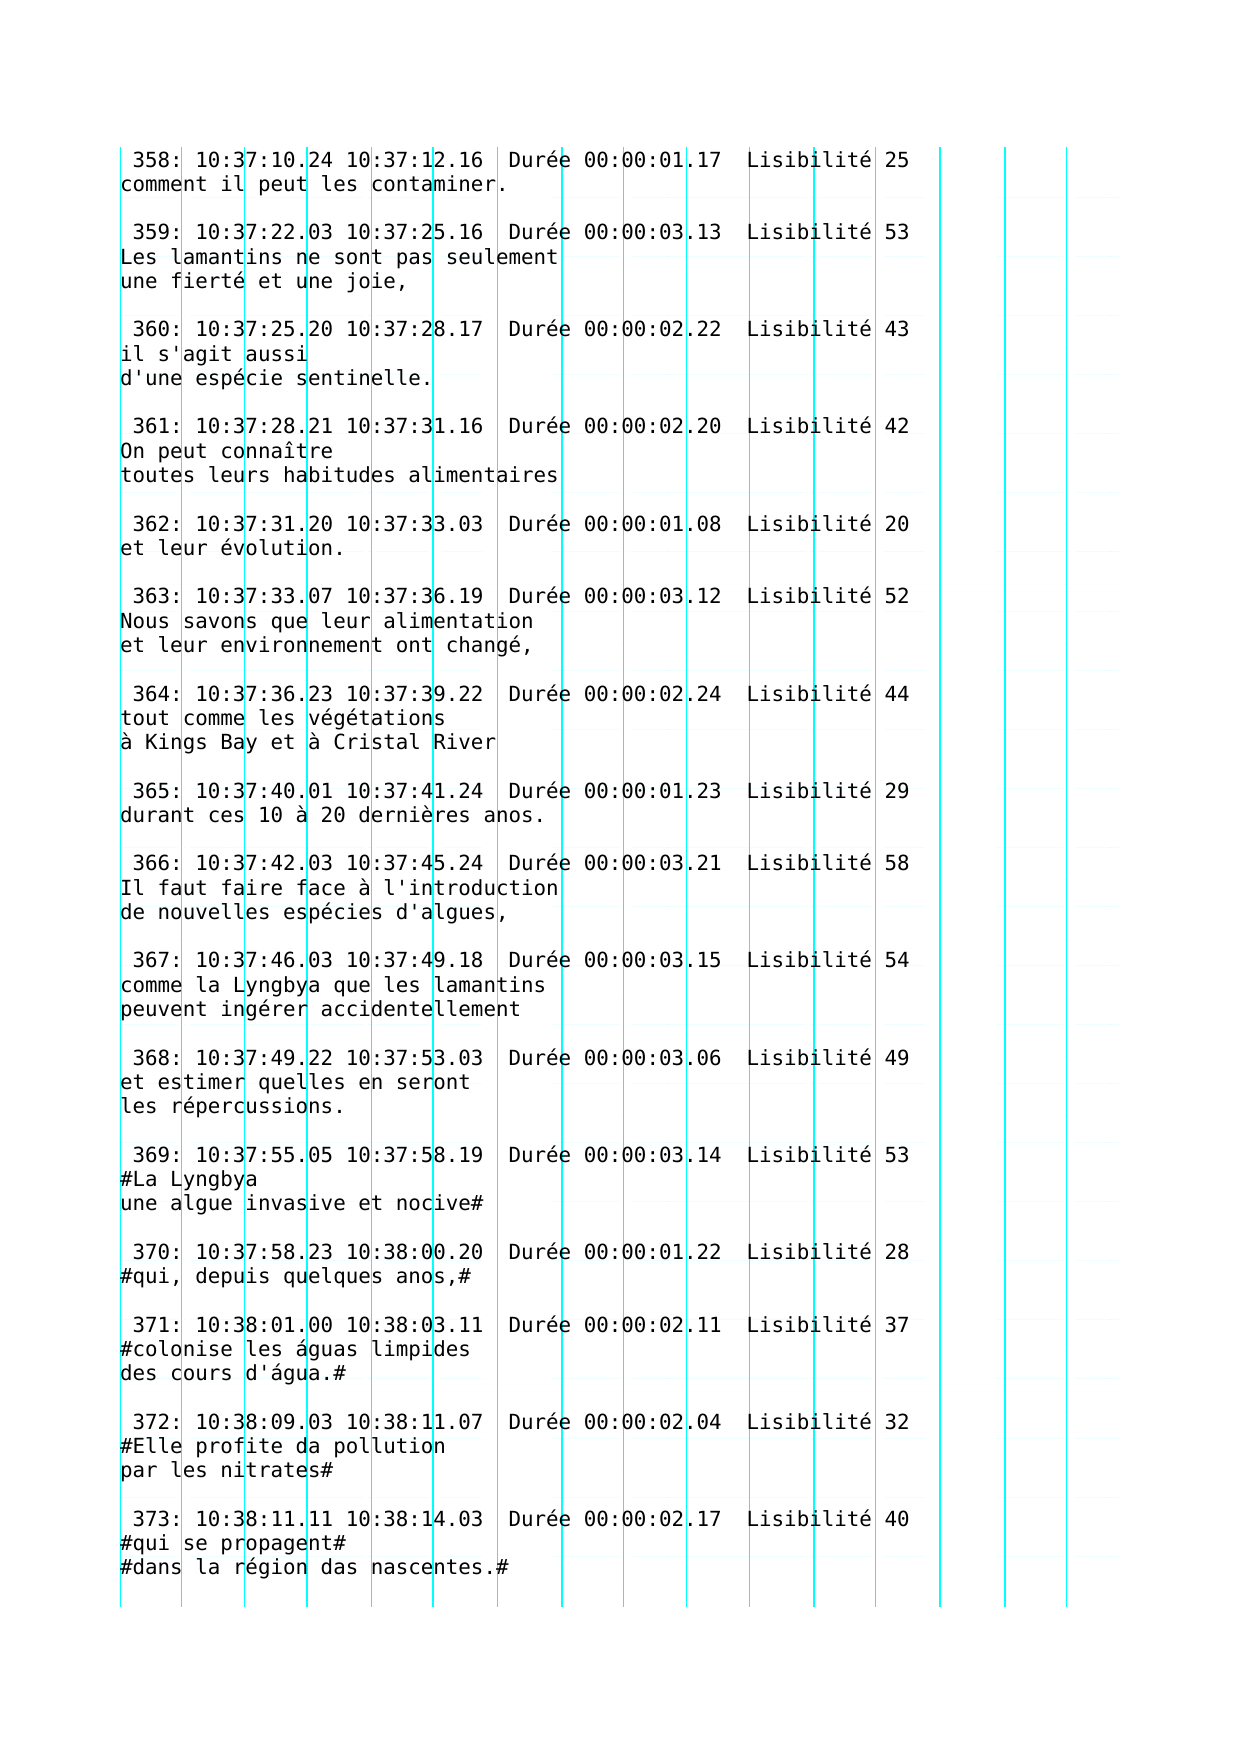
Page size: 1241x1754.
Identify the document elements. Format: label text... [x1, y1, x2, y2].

text les répercussions. [120, 1094, 1120, 1118]
text il s'agit aussi [120, 342, 1120, 366]
text 360: 10:37:25.20 10:37:28.17 Durée 00:00:02.22 Lisibilité 43 [120, 317, 1120, 342]
text #dans la région das nascentes.# [120, 1555, 1120, 1579]
text 362: 10:37:31.20 10:37:33.03 Durée 00:00:01.08 Lisibilité 20 [120, 512, 1120, 536]
text une fierté et une joie, [120, 269, 1120, 293]
text 370: 10:37:58.23 10:38:00.20 Durée 00:00:01.22 Lisibilité 28 [120, 1240, 1120, 1264]
text #colonise les águas limpides [120, 1337, 1120, 1361]
text de nouvelles espécies d'algues, [120, 900, 1120, 924]
text toutes leurs habitudes alimentaires [120, 463, 1120, 487]
text 367: 10:37:46.03 10:37:49.18 Durée 00:00:03.15 Lisibilité 54 [120, 948, 1120, 973]
text #Elle profite da pollution [120, 1434, 1120, 1458]
text 369: 10:37:55.05 10:37:58.19 Durée 00:00:03.14 Lisibilité 53 [120, 1143, 1120, 1167]
text comment il peut les contaminer. [120, 172, 1120, 196]
text 372: 10:38:09.03 10:38:11.07 Durée 00:00:02.04 Lisibilité 32 [120, 1410, 1120, 1434]
text 373: 10:38:11.11 10:38:14.03 Durée 00:00:02.17 Lisibilité 40 [120, 1507, 1120, 1531]
text peuvent ingérer accidentellement [120, 997, 1120, 1021]
text 368: 10:37:49.22 10:37:53.03 Durée 00:00:03.06 Lisibilité 49 [120, 1046, 1120, 1070]
text d'une espécie sentinelle. [120, 366, 1120, 390]
text Les lamantins ne sont pas seulement [120, 245, 1120, 269]
text par les nitrates# [120, 1458, 1120, 1482]
text Nous savons que leur alimentation [120, 609, 1120, 633]
text 366: 10:37:42.03 10:37:45.24 Durée 00:00:03.21 Lisibilité 58 [120, 851, 1120, 876]
text tout comme les végétations [120, 706, 1120, 730]
text #qui, depuis quelques anos,# [120, 1264, 1120, 1288]
text 371: 10:38:01.00 10:38:03.11 Durée 00:00:02.11 Lisibilité 37 [120, 1313, 1120, 1337]
text Il faut faire face à l'introduction [120, 876, 1120, 900]
text et leur évolution. [120, 536, 1120, 560]
text des cours d'água.# [120, 1361, 1120, 1385]
text durant ces 10 à 20 dernières anos. [120, 803, 1120, 827]
text #La Lyngbya [120, 1167, 1120, 1191]
picture [119, 147, 1121, 1607]
text 364: 10:37:36.23 10:37:39.22 Durée 00:00:02.24 Lisibilité 44 [120, 682, 1120, 706]
text #qui se propagent# [120, 1531, 1120, 1555]
text 361: 10:37:28.21 10:37:31.16 Durée 00:00:02.20 Lisibilité 42 [120, 414, 1120, 439]
text 358: 10:37:10.24 10:37:12.16 Durée 00:00:01.17 Lisibilité 25 [120, 148, 1120, 172]
text 363: 10:37:33.07 10:37:36.19 Durée 00:00:03.12 Lisibilité 52 [120, 584, 1120, 609]
text 365: 10:37:40.01 10:37:41.24 Durée 00:00:01.23 Lisibilité 29 [120, 779, 1120, 803]
text une algue invasive et nocive# [120, 1191, 1120, 1216]
text et leur environnement ont changé, [120, 633, 1120, 657]
text On peut connaître [120, 439, 1120, 463]
text et estimer quelles en seront [120, 1070, 1120, 1094]
text à Kings Bay et à Cristal River [120, 730, 1120, 754]
text comme la Lyngbya que les lamantins [120, 973, 1120, 997]
text 359: 10:37:22.03 10:37:25.16 Durée 00:00:03.13 Lisibilité 53 [120, 220, 1120, 245]
